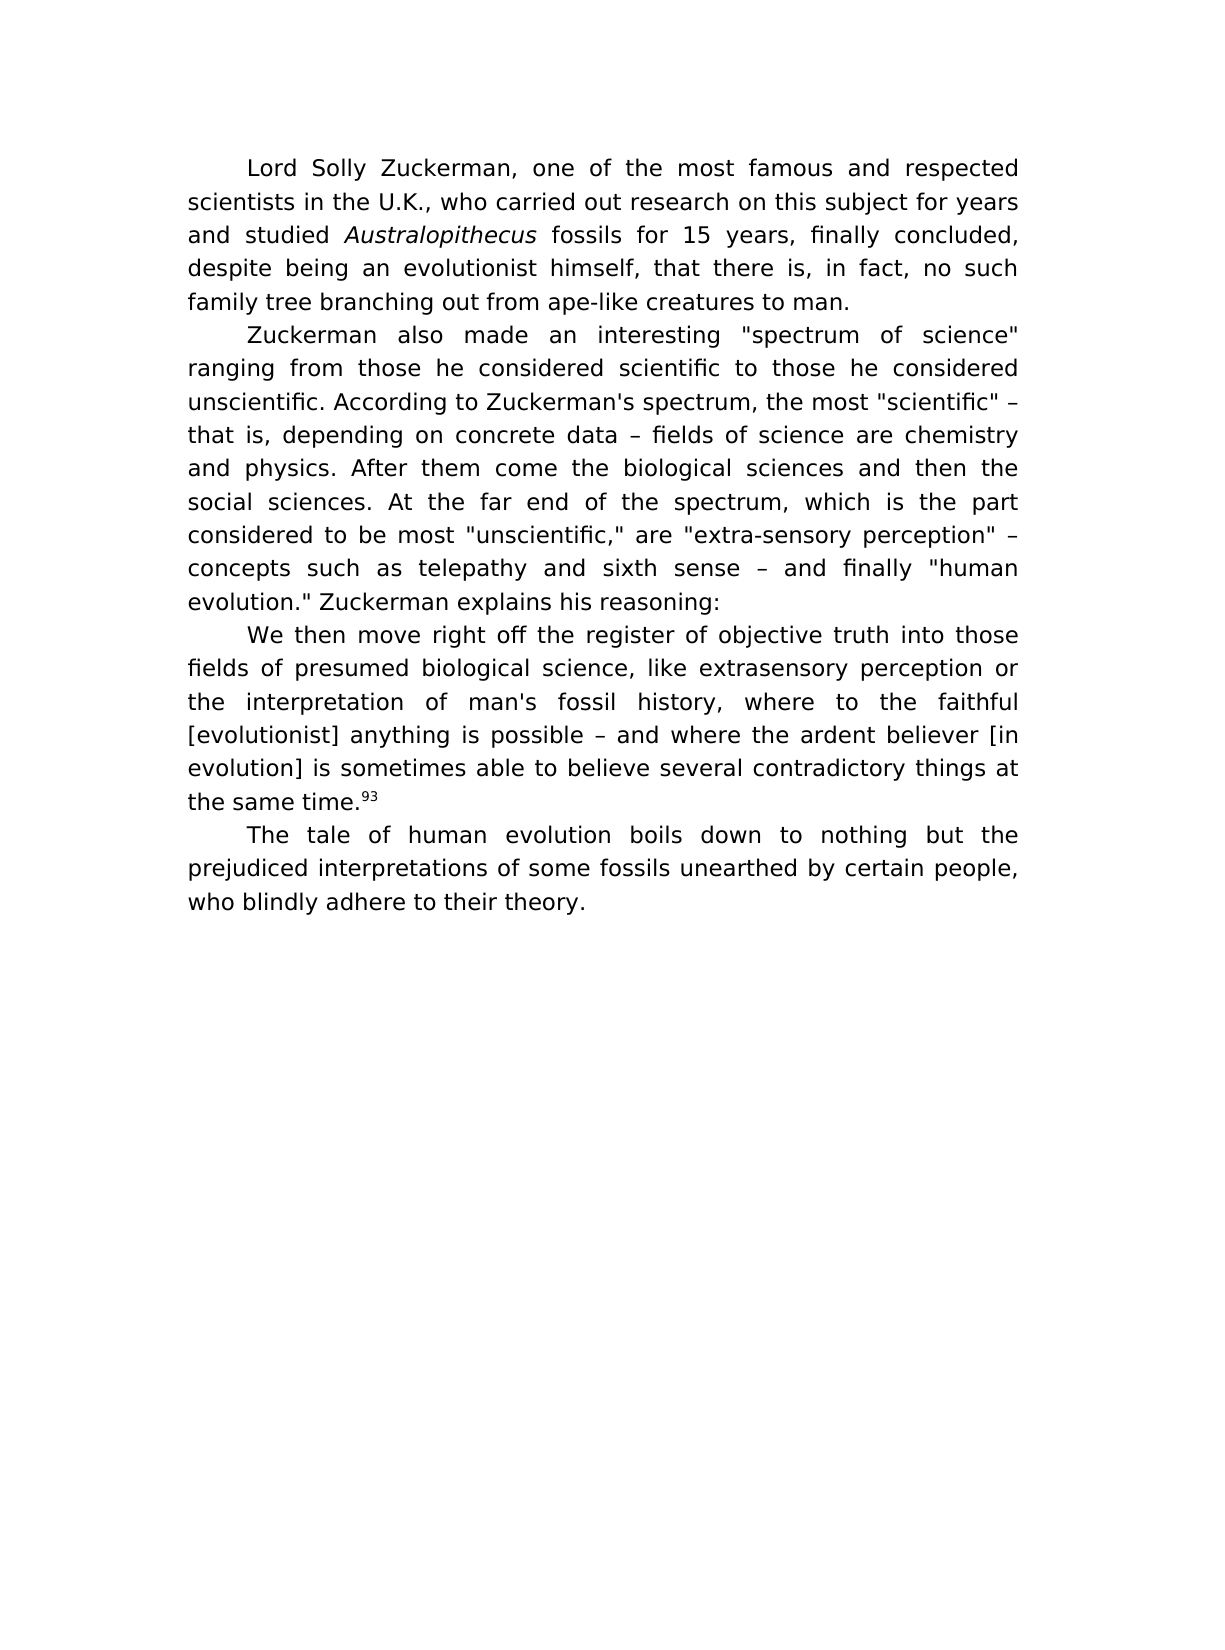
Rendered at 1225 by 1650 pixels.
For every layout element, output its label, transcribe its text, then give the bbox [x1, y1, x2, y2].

text Zuckerman also made an interesting "spectrum of science" ranging from those he considered scientific to those he considered unscientific. According to Zuckerman's spectrum, the most "scientific" – that is, depending on concrete data – fields of science are chemistry and physics. After them come the biological sciences and then the social sciences. At the far end of the spectrum, which is the part considered to be most "unscientific," are "extra-sensory perception" – concepts such as telepathy and sixth sense – and finally "human evolution." Zuckerman explains his reasoning: [187, 317, 1020, 617]
text Lord Solly Zuckerman, one of the most famous and respected scientists in the U.K., who carried out research on this subject for years and studied Australopithecus fossils for 15 years, finally concluded, despite being an evolutionist himself, that there is, in fact, no such family tree branching out from ape-like creatures to man. [187, 150, 1020, 317]
text The tale of human evolution boils down to nothing but the prejudiced interpretations of some fossils unearthed by certain people, who blindly adhere to their theory. [187, 817, 1020, 917]
text We then move right off the register of objective truth into those fields of presumed biological science, like extrasensory perception or the interpretation of man's fossil history, where to the faithful [evolutionist] anything is possible – and where the ardent believer [in evolution] is sometimes able to believe several contradictory things at the same time.93 [187, 617, 1020, 817]
